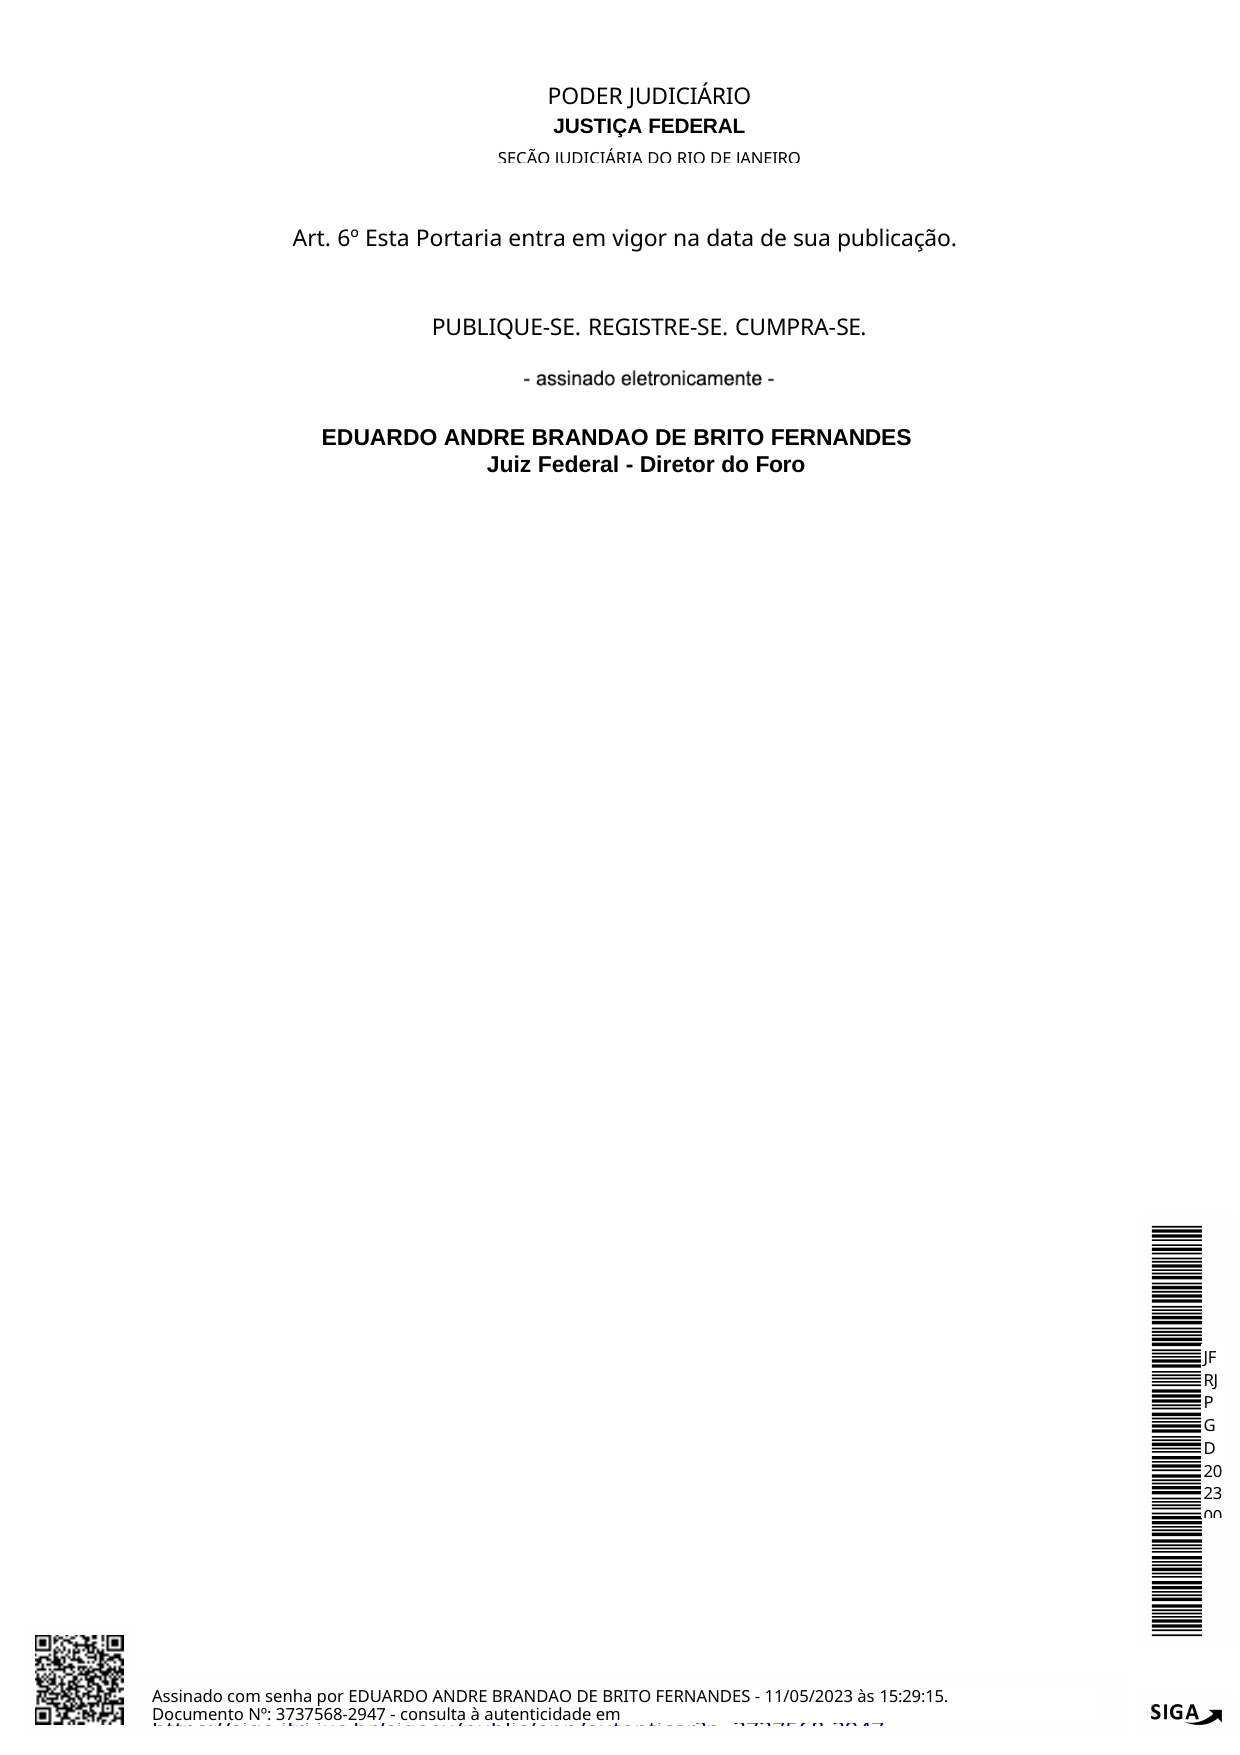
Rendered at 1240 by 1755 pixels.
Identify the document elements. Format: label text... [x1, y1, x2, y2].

text Juiz Federal - Diretor do Foro [118, 451, 1174, 478]
text PUBLIQUE-SE. REGISTRE-SE. CUMPRA-SE. [120, 311, 1179, 342]
text Art. 6º Esta Portaria entra em vigor na data de sua publicação. [118, 222, 1131, 254]
subtitle EDUARDO ANDRE BRANDAO DE BRITO FERNANDES [59, 424, 1174, 451]
text JFRJPGD202300005A [1203, 1346, 1224, 1518]
